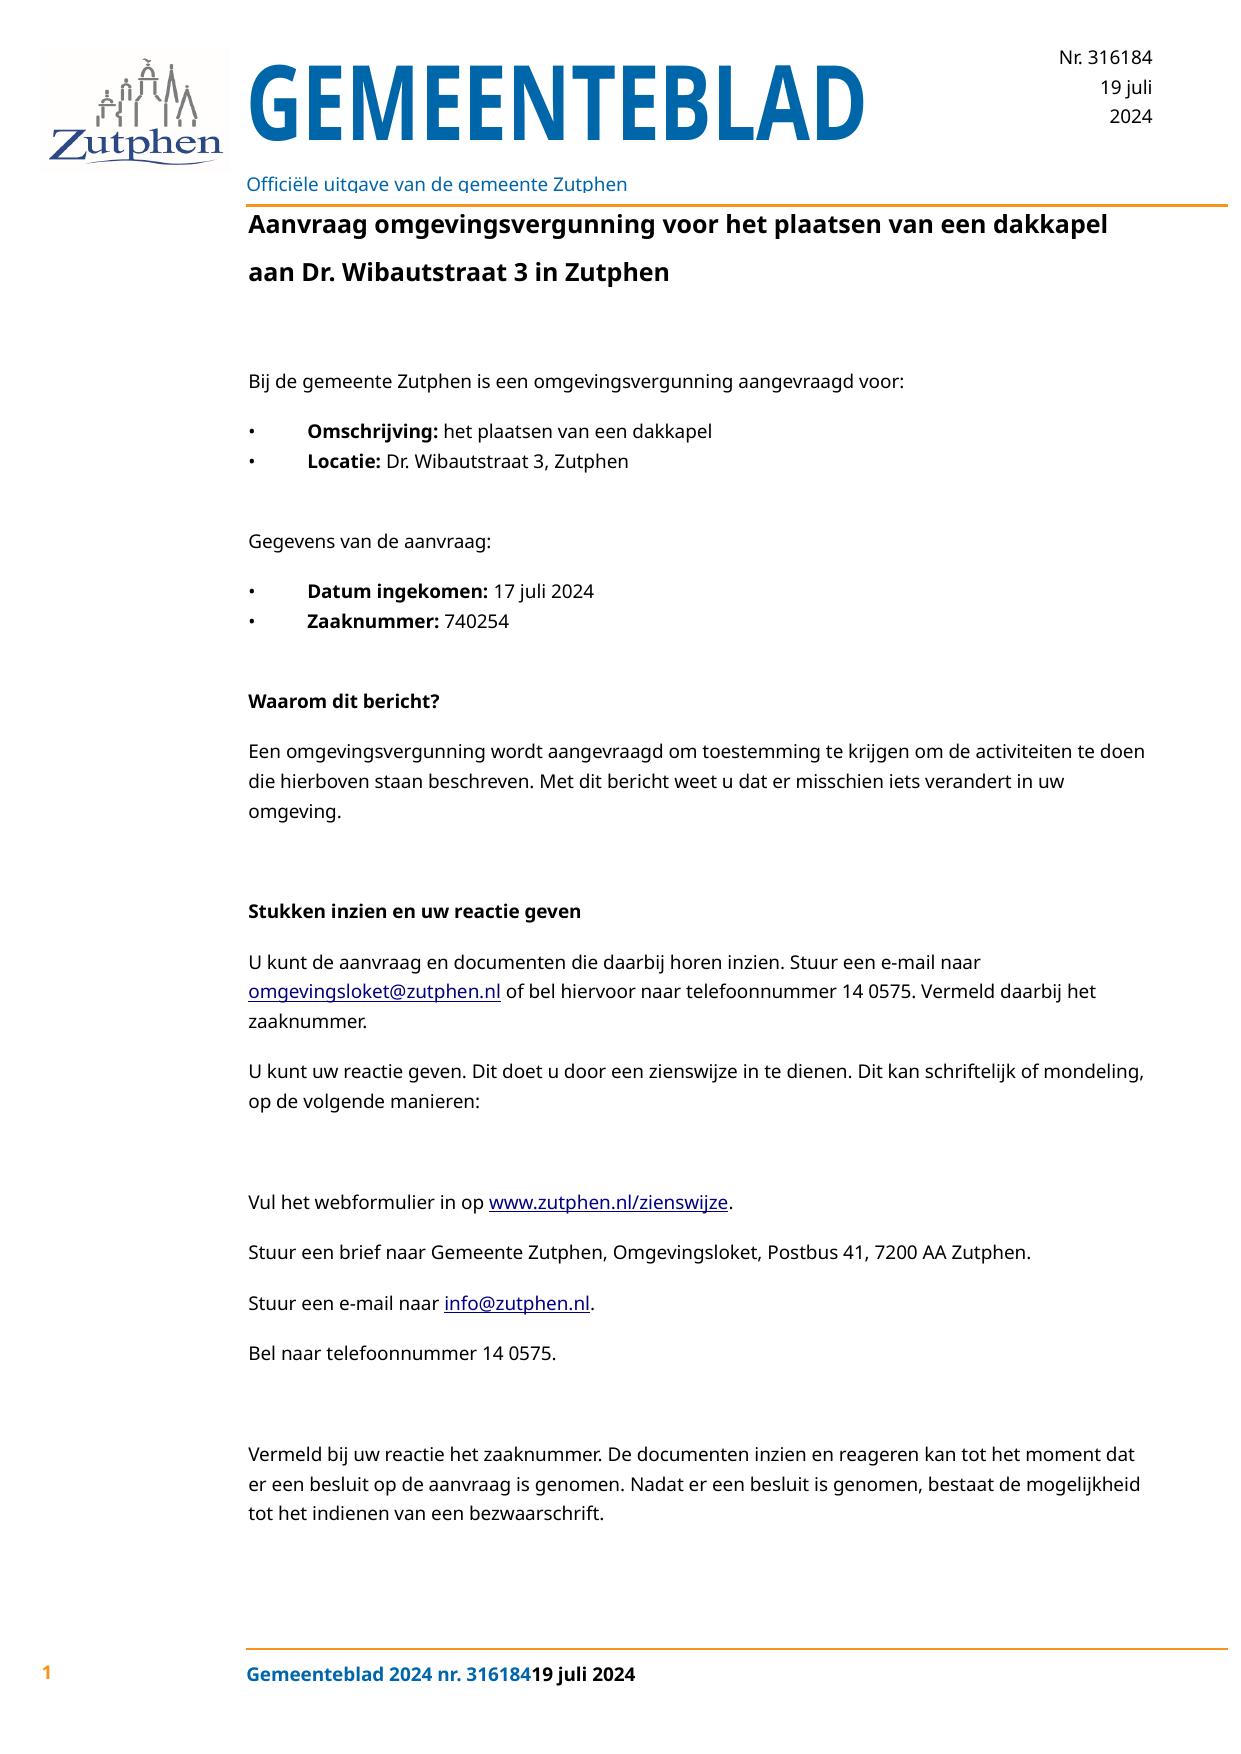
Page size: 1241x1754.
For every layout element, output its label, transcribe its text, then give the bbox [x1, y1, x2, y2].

text U kunt de aanvraag en documenten die daarbij horen inzien. Stuur een e-mail naar omgevingsloket@zutphen.nl of bel hiervoor naar telefoonnummer 14 0575. Vermeld daarbij het zaaknummer. [248, 949, 1152, 1034]
text U kunt uw reactie geven. Dit doet u door een zienswijze in te dienen. Dit kan schriftelijk of mondeling, op de volgende manieren: [248, 1059, 1152, 1114]
text Aanvraag omgevingsvergunning voor het plaatsen van een dakkapel aan Dr. Wibautstraat 3 in Zutphen [248, 207, 1152, 288]
picture [41, 47, 231, 172]
text Stukken inzien en uw reactie geven [248, 899, 1152, 924]
list Zaaknummer: 740254 [248, 608, 1152, 634]
text Bel naar telefoonnummer 14 0575. [248, 1340, 1152, 1366]
list Datum ingekomen: 17 juli 2024 [248, 579, 1152, 604]
list Locatie: Dr. Wibautstraat 3, Zutphen [248, 448, 1152, 474]
text Waarom dit bericht? [248, 688, 1152, 714]
text Een omgevingsvergunning wordt aangevraagd om toestemming te krijgen om de activiteiten te doen die hierboven staan beschreven. Met dit bericht weet u dat er misschien iets verandert in uw omgeving. [248, 739, 1152, 824]
text Stuur een brief naar Gemeente Zutphen, Omgevingsloket, Postbus 41, 7200 AA Zutphen. [248, 1239, 1152, 1265]
text Vermeld bij uw reactie het zaaknummer. De documenten inzien en reageren kan tot het moment dat er een besluit op de aanvraag is genomen. Nadat er een besluit is genomen, bestaat de mogelijkheid tot het indienen van een bezwaarschrift. [248, 1441, 1152, 1526]
text Stuur een e-mail naar info@zutphen.nl. [248, 1290, 1152, 1316]
text Bij de gemeente Zutphen is een omgevingsvergunning aangevraagd voor: [248, 368, 1152, 394]
text Gegevens van de aanvraag: [248, 528, 1152, 554]
text Vul het webformulier in op www.zutphen.nl/zienswijze. [248, 1189, 1152, 1215]
list Omschrijving: het plaatsen van een dakkapel [248, 419, 1152, 444]
